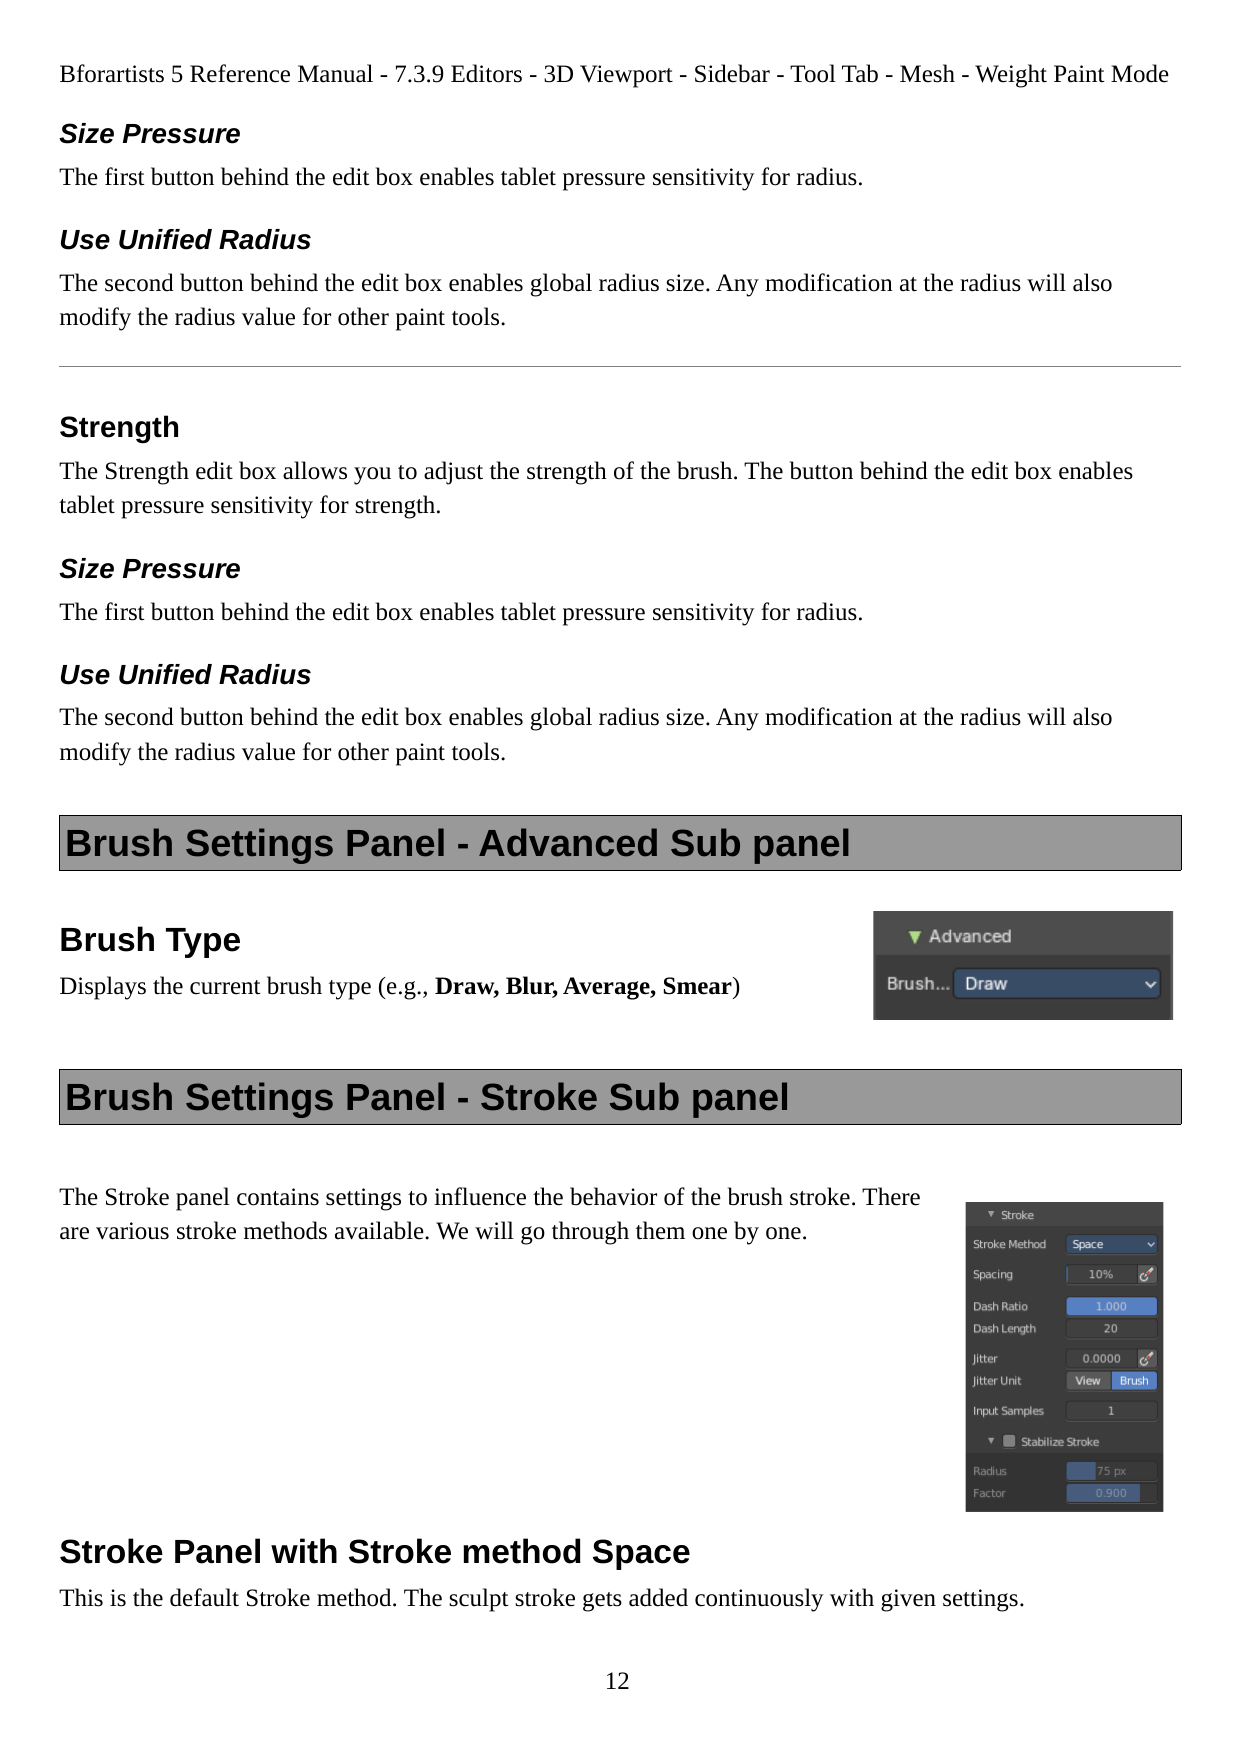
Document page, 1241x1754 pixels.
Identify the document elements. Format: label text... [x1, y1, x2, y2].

subtitle Use Unified Radius [59, 223, 1181, 255]
text Displays the current brush type (e.g., Draw, Blur, Average, Smear) [59, 971, 873, 999]
subtitle Use Unified Radius [59, 658, 1181, 690]
text This is the default Stroke method. The sculpt stroke gets added continuously with given settings. [59, 1583, 1181, 1611]
text The second button behind the edit box enables global radius size. Any modification at the radius will also modify the radius value for other paint tools. [59, 268, 1181, 331]
text The second button behind the edit box enables global radius size. Any modification at the radius will also modify the radius value for other paint tools. [59, 702, 1181, 766]
subtitle Size Pressure [59, 552, 1181, 584]
table_header Brush Settings Panel - Stroke Sub panel [60, 1070, 1181, 1124]
text The Strength edit box allows you to adjust the strength of the brush. The button behind the edit box enables tablet pressure sensitivity for strength. [59, 456, 1181, 519]
text The first button behind the edit box enables tablet pressure sensitivity for radius. [59, 162, 1181, 190]
text The Stroke panel contains settings to influence the behavior of the brush stroke. There are various stroke methods available. We will go through them one by one. [59, 1182, 1181, 1245]
table_header Brush Settings Panel - Advanced Sub panel [60, 816, 1181, 870]
subtitle [1174, 920, 1181, 958]
subtitle Strength [59, 410, 1181, 444]
text The first button behind the edit box enables tablet pressure sensitivity for radius. [59, 597, 1181, 625]
picture [965, 1202, 1164, 1512]
subtitle Stroke Panel with Stroke method Space [59, 1531, 1181, 1570]
subtitle Brush Type [59, 920, 873, 958]
picture [873, 911, 1174, 1020]
subtitle Size Pressure [59, 117, 1181, 149]
